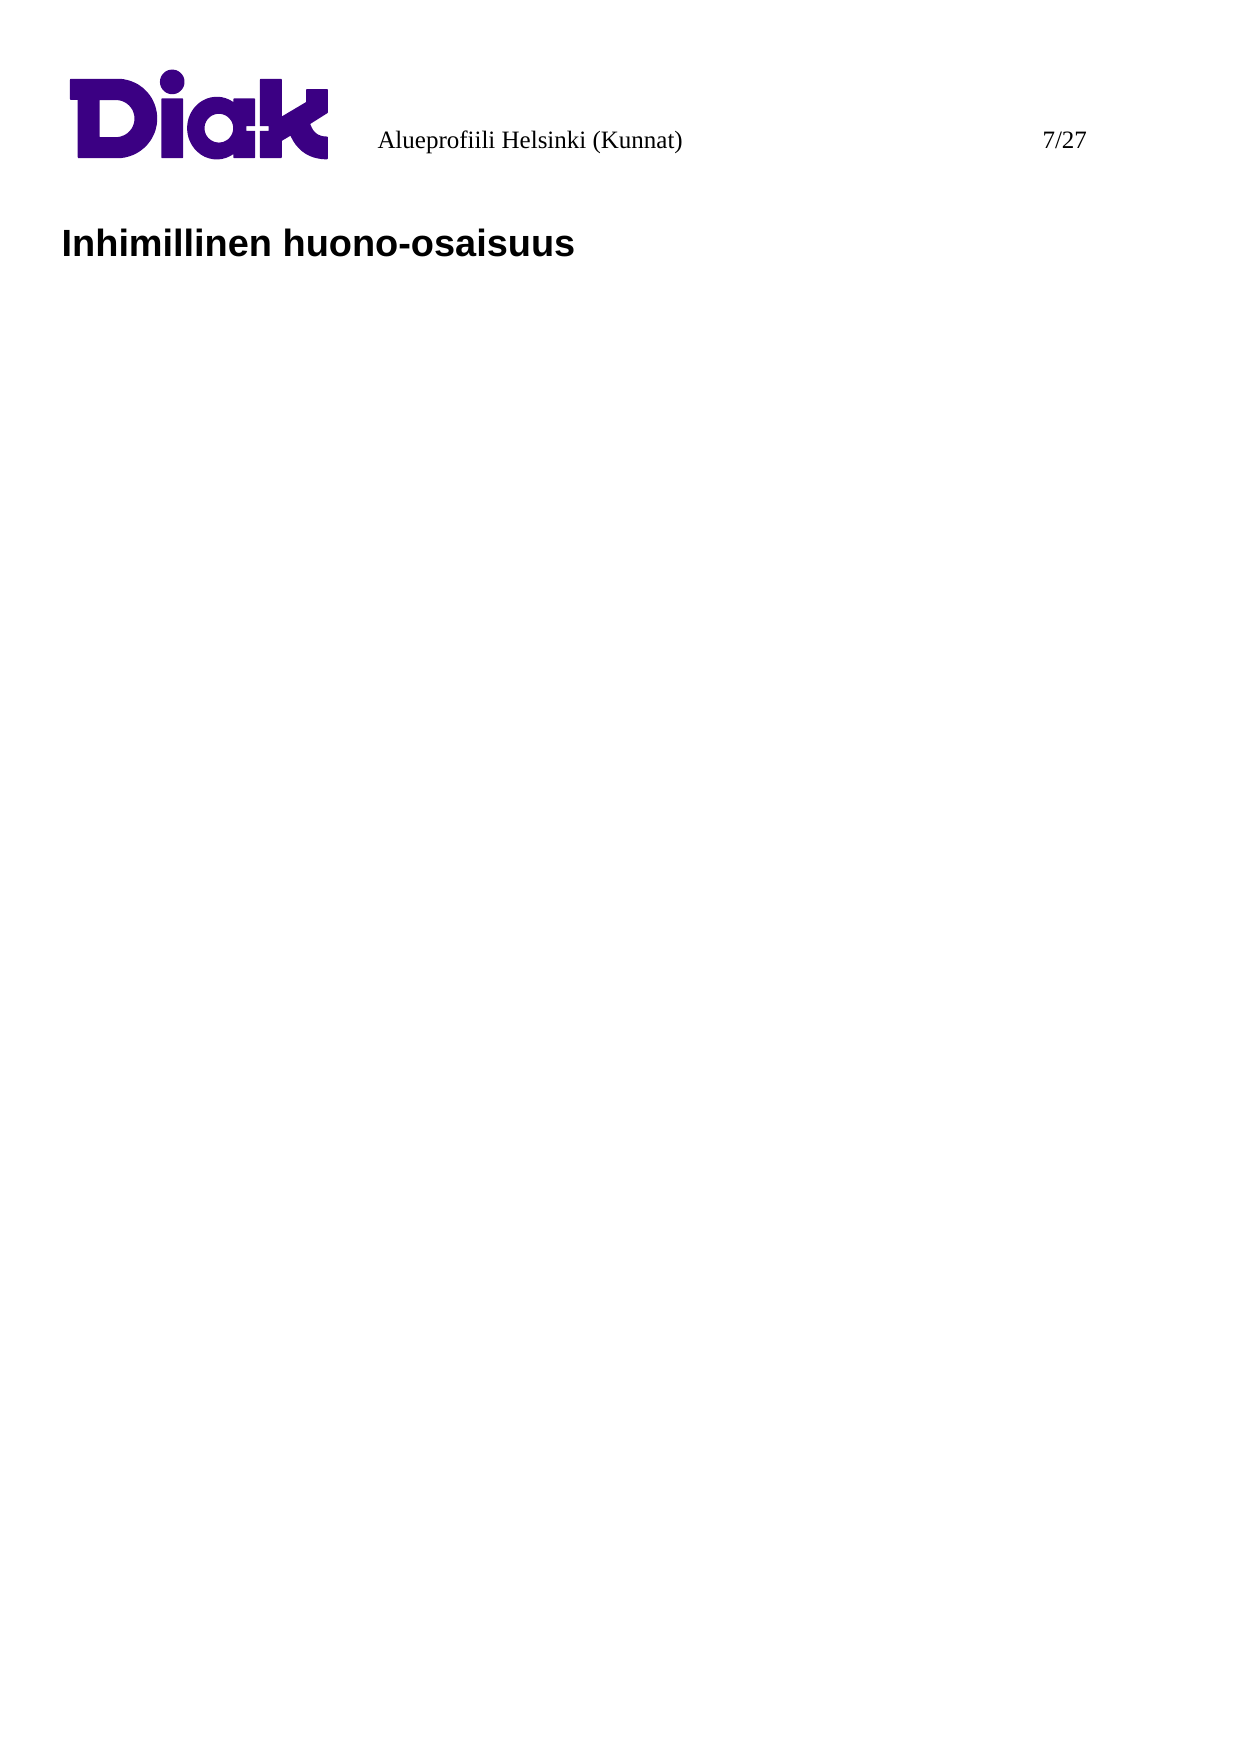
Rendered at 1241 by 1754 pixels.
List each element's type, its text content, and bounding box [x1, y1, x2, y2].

subtitle Inhimillinen huono-osaisuus [61, 221, 1179, 265]
